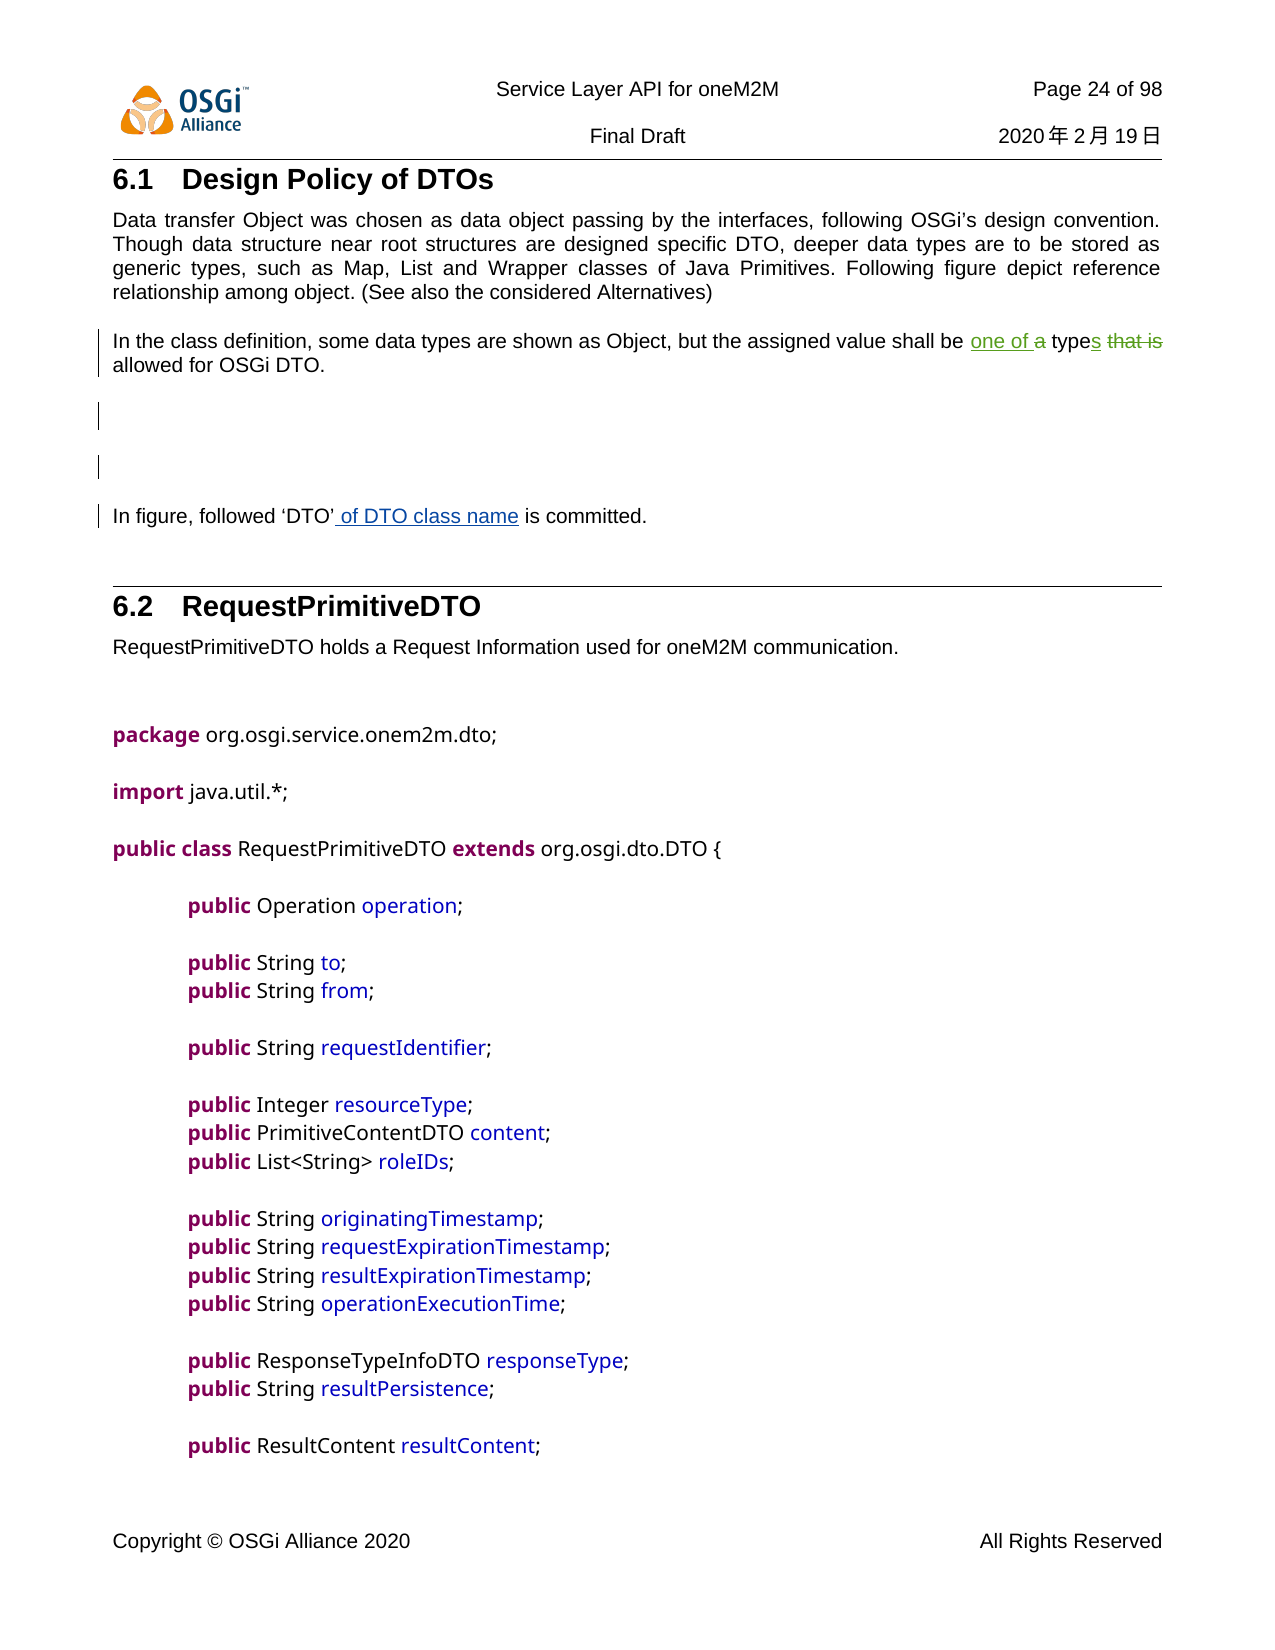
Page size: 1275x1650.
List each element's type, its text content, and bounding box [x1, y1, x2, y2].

text public String requestIdentifier; [112, 1033, 1162, 1062]
text public String to; [112, 948, 1162, 976]
text public Operation operation; [112, 891, 1162, 919]
subtitle Design Policy of DTOs [112, 160, 1162, 196]
text public String resultExpirationTimestamp; [112, 1261, 1162, 1289]
text public class RequestPrimitiveDTO extends org.osgi.dto.DTO { [112, 834, 1162, 863]
text public String originatingTimestamp; [112, 1204, 1162, 1232]
text RequestPrimitiveDTO holds a Request Information used for oneM2M communication. [112, 635, 1162, 659]
text public ResultContent resultContent; [112, 1431, 1162, 1460]
text package org.osgi.service.onem2m.dto; [112, 720, 1162, 749]
text import java.util.*; [112, 777, 1162, 806]
text public String requestExpirationTimestamp; [112, 1232, 1162, 1261]
text public String operationExecutionTime; [112, 1289, 1162, 1318]
text public String resultPersistence; [112, 1374, 1162, 1403]
text In the class definition, some data types are shown as Object, but the assigned value shall be one of types allowed for OSGi DTO. [112, 329, 1162, 377]
text In figure, followed ‘DTO’ of DTO class name is committed. [112, 504, 1162, 528]
text public String from; [112, 976, 1162, 1005]
picture [113, 78, 257, 142]
text public Integer resourceType; [112, 1090, 1162, 1118]
text public PrimitiveContentDTO content; [112, 1118, 1162, 1147]
text public ResponseTypeInfoDTO responseType; [112, 1346, 1162, 1374]
text Data transfer Object was chosen as data object passing by the interfaces, following OSGi’s design convention. Though data structure near root structures are designed specific DTO, deeper data types are to be stored as generic types, such as Map, List and Wrapper classes of Java Primitives. Following figure depict reference relationship among object. (See also the considered Alternatives) [112, 208, 1162, 304]
subtitle RequestPrimitiveDTO [112, 587, 1162, 622]
text public List<String> roleIDs; [112, 1147, 1162, 1175]
